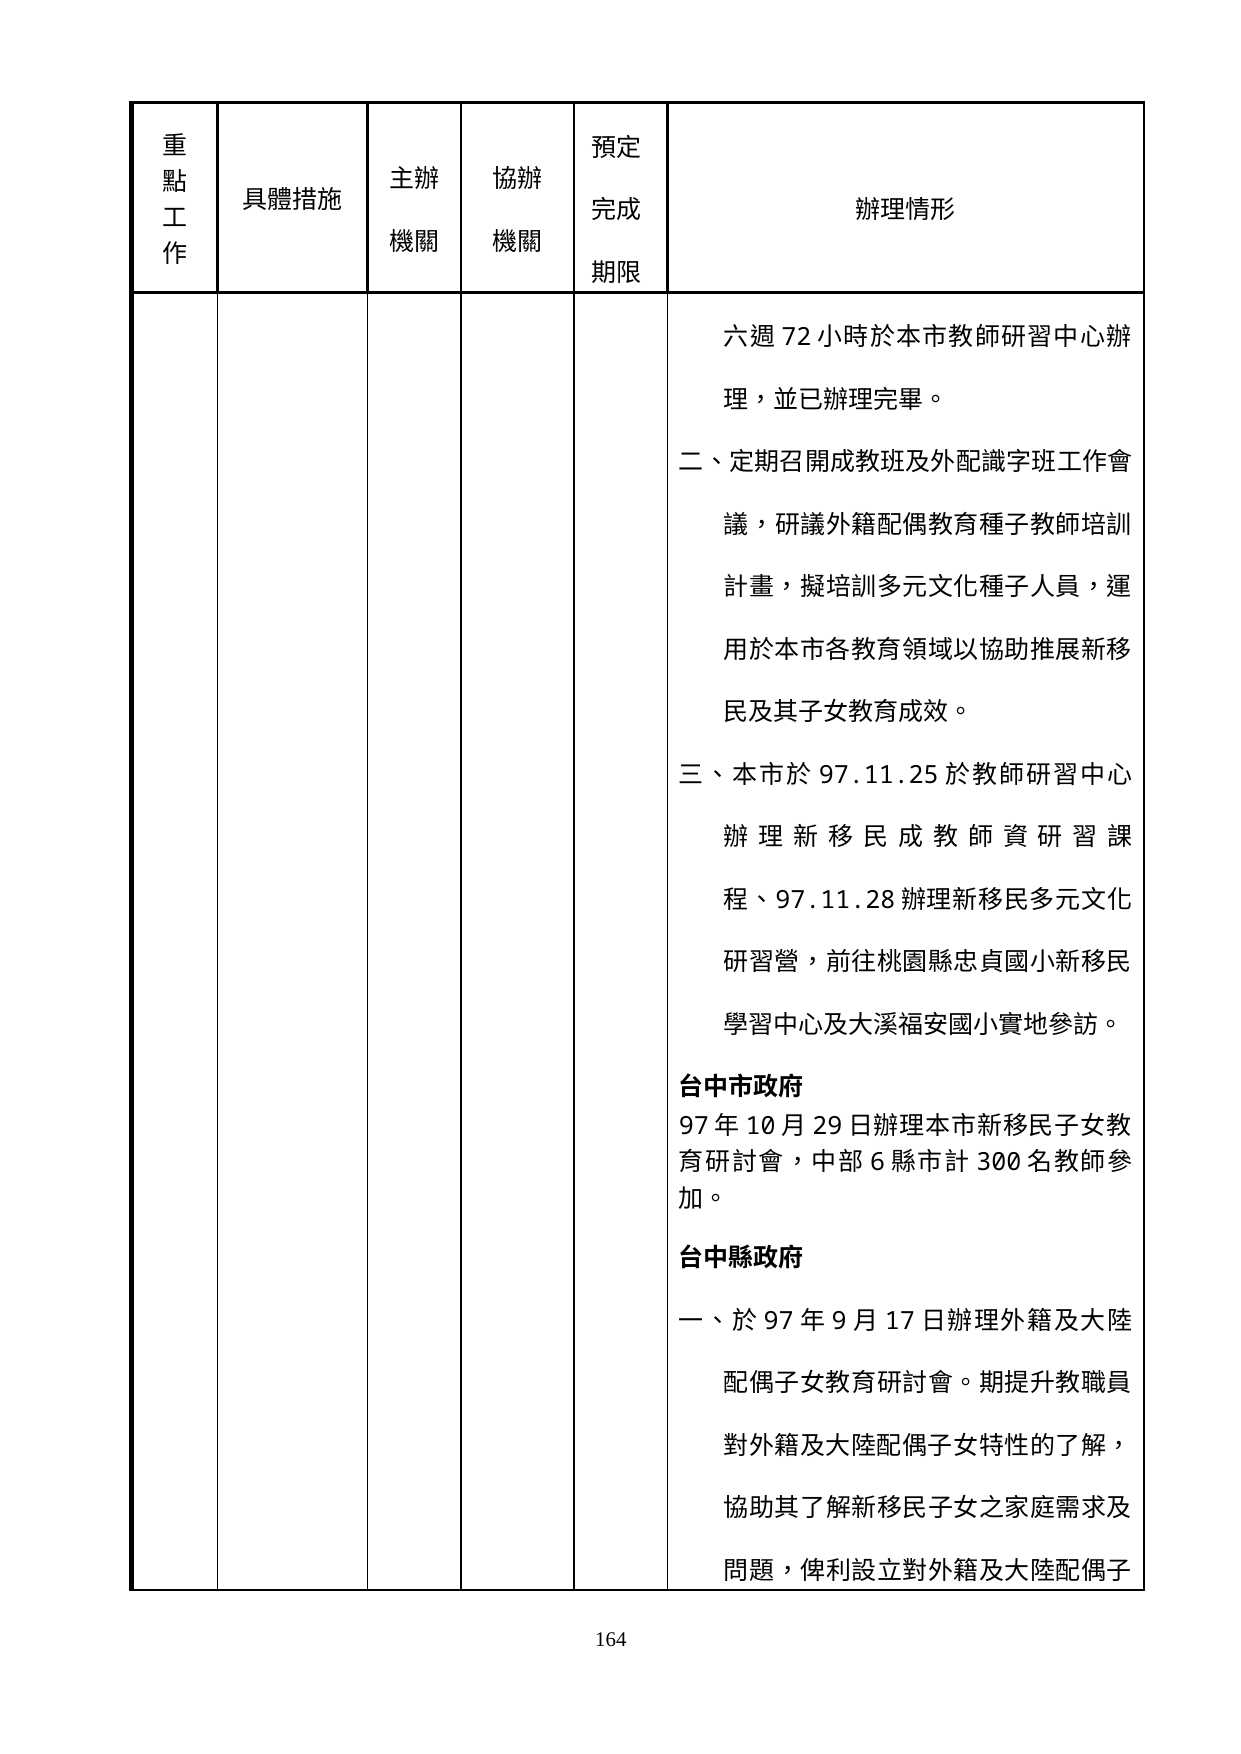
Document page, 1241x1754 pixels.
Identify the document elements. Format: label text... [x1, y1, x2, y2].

table_cell 六週72小時於本市教師研習中心辦理，並已辦理完畢。 二、定期召開成教班及外配識字班工作會議，研議外籍配偶教育種子教師培訓計畫，擬培訓多元文化種子人員，運用於本市各教育領域以協助推展新移民及其子女教育成效。 三、本市於97.11.25於教師研習中心辦理新移民成教師資研習課程、97.11.28辦理新移民多元文化研習營，前往桃園縣忠貞國小新移民學習中心及大溪福安國小實地參訪。 台中市政府 97年10月29日辦理本市新移民子女教育研討會，中部6縣市計300名教師參加。 台中縣政府 一、於97年9月17日辦理外籍及大陸配偶子女教育研討會。期提升教職員對外籍及大陸配偶子女特性的了解，協助其了解新移民子女之家庭需求及問題，俾利設立對外籍及大陸配偶子 [668, 294, 1143, 1589]
table_header 重點工作 [134, 104, 216, 291]
table_cell [575, 294, 667, 1589]
table_cell [462, 294, 573, 1589]
table_header 主辦 機關 [369, 104, 460, 291]
table_header 預定完成期限 [575, 104, 666, 291]
table_cell [134, 294, 217, 1589]
table_header 辦理情形 [669, 104, 1143, 291]
table_header 具體措施 [219, 104, 366, 291]
table_cell [368, 294, 460, 1589]
table_header 協辦 機關 [462, 104, 573, 291]
table_cell [218, 294, 367, 1589]
